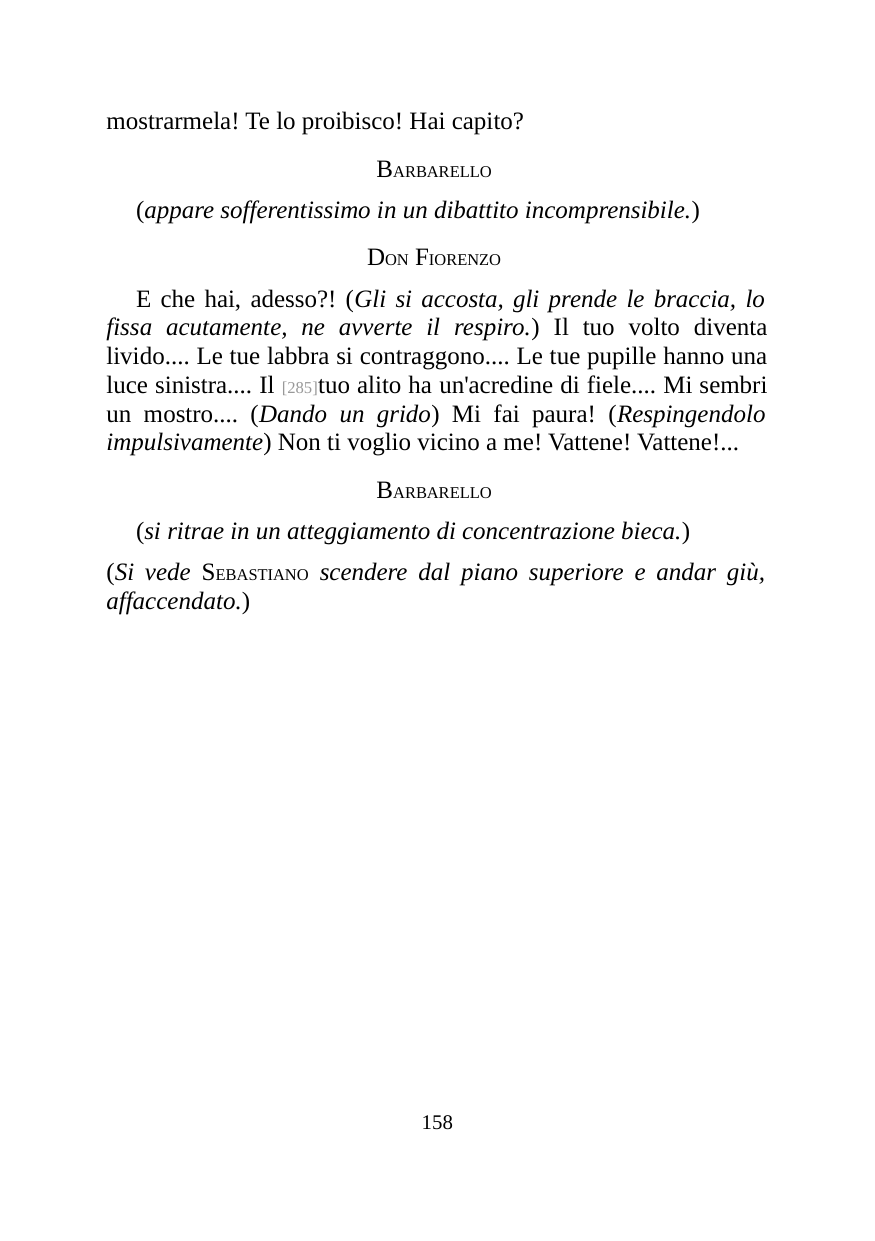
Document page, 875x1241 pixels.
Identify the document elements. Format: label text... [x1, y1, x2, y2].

text (si ritrae in un atteggiamento di concentrazione bieca.) [106, 516, 768, 545]
text Barbarello [106, 154, 768, 182]
text Don Fiorenzo [106, 242, 768, 271]
text Barbarello [106, 475, 768, 504]
text (appare sofferentissimo in un dibattito incomprensibile.) [106, 195, 768, 224]
text E che hai, adesso?! (Gli si accosta, gli prende le braccia, lo fissa acutamente, ne avverte il respiro.) Il tuo volto diventa livido.... Le tue labbra si contraggono.... Le tue pupille hanno una luce sinistra.... Il [285]tuo alito ha un'acredine di fiele.... Mi sembri un mostro.... (Dando un grido) Mi fai paura! (Respingendolo impulsivamente) Non ti voglio vicino a me! Vattene! Vattene!... [106, 284, 768, 456]
text mostrarmela! Te lo proibisco! Hai capito? [106, 106, 768, 135]
text (Si vede Sebastiano scendere dal piano superiore e andar giù, affaccendato.) [106, 557, 768, 615]
